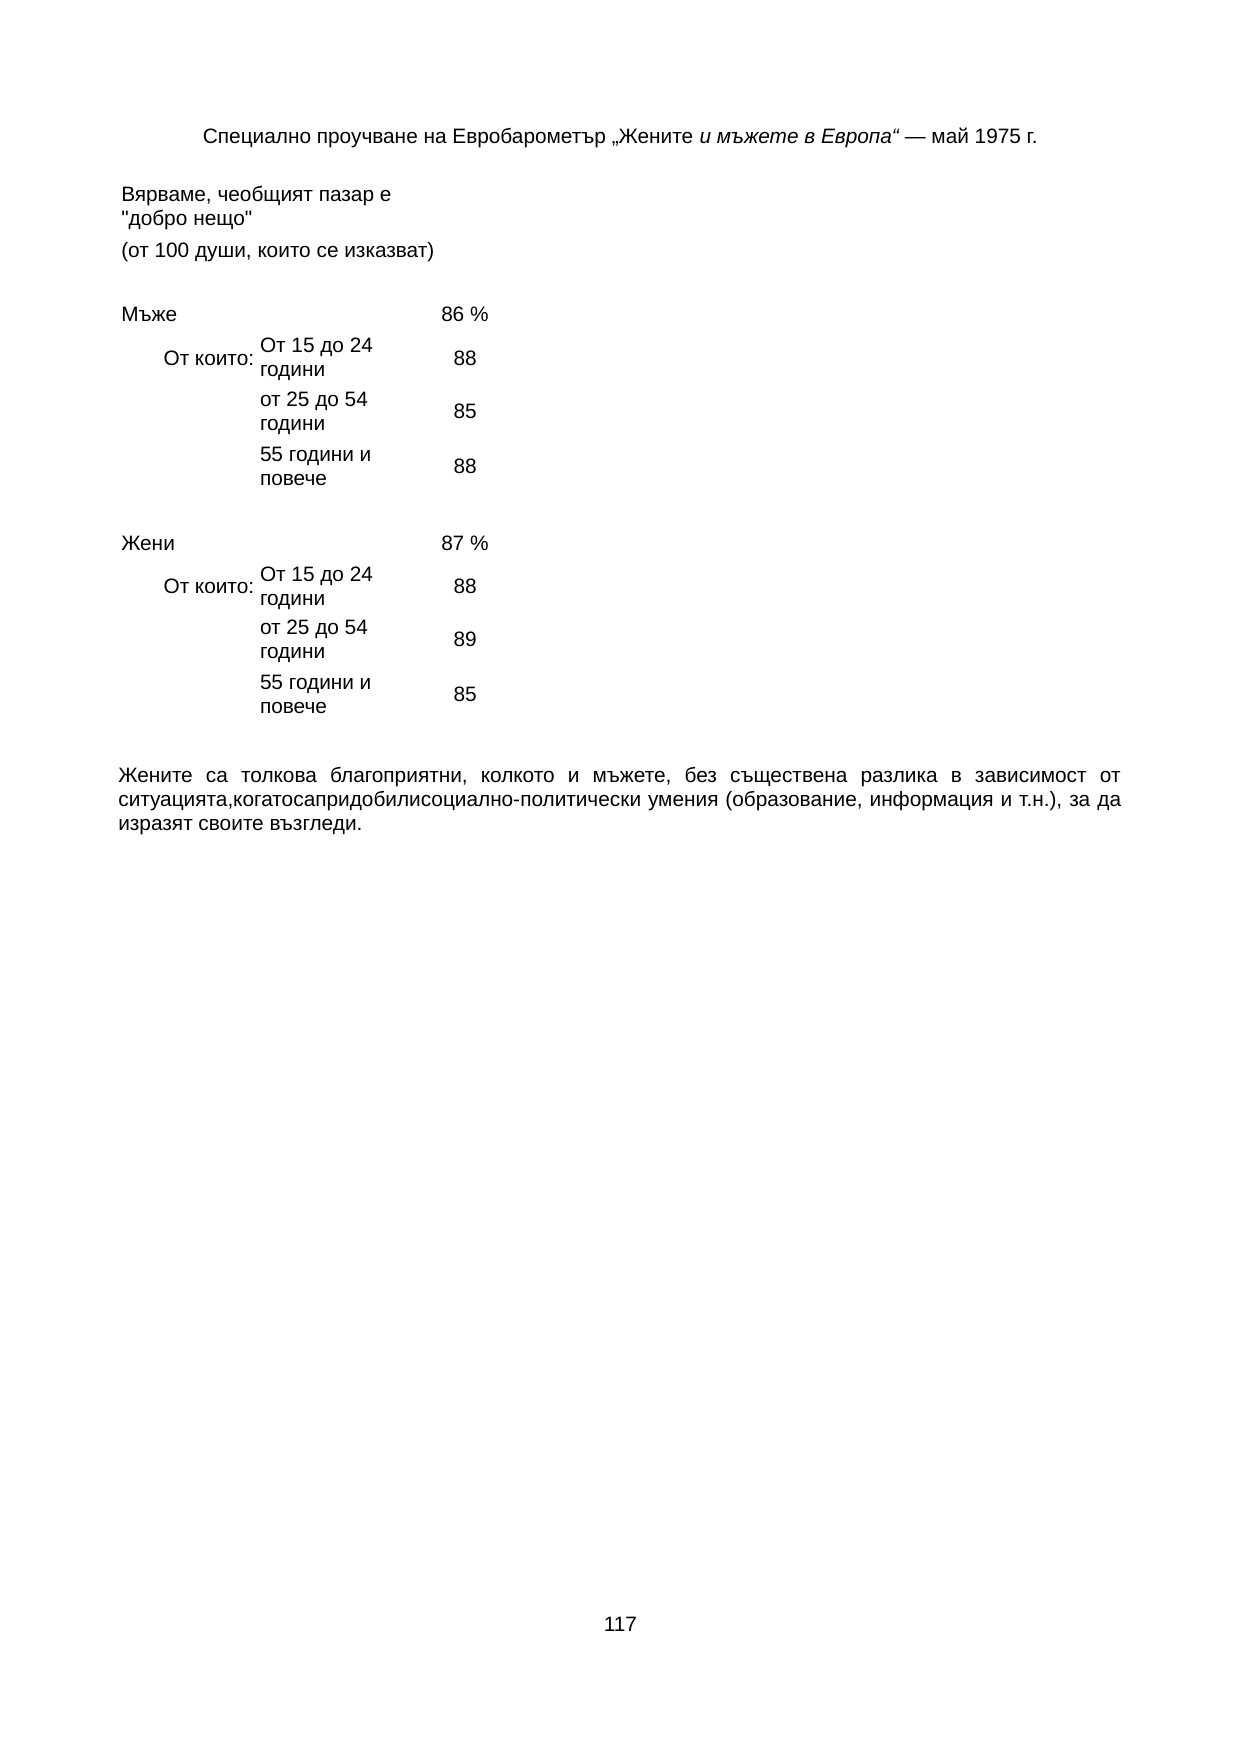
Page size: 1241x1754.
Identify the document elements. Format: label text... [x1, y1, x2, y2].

table_cell (от 100 души, които се изказват) [118, 233, 534, 266]
table_cell 85 [395, 384, 534, 438]
table_cell [395, 266, 534, 298]
table_cell 55 години и повече [257, 666, 395, 722]
table_cell [118, 494, 257, 526]
text Жените са толкова благоприятни, колкото и мъжете, без съществена разлика в зависимост от ситуацията,когатосапридобилисоциално-политически умения (образование, информация и т.н.), за да изразят своите възгледи. [118, 763, 1122, 835]
table_cell 85 [395, 666, 534, 722]
table_cell [257, 526, 395, 558]
table_cell От които: [118, 559, 257, 612]
table_cell От 15 до 24 години [257, 330, 395, 384]
table_cell [118, 438, 257, 494]
table_cell [257, 298, 395, 330]
table_cell Жени [118, 526, 257, 558]
table_cell 55 години и повече [257, 438, 395, 494]
table_cell [118, 666, 257, 722]
table_cell 88 [395, 438, 534, 494]
table_cell 87 % [395, 526, 534, 558]
table_cell от 25 до 54 години [257, 612, 395, 666]
table_cell 89 [395, 612, 534, 666]
table_header Вярваме, чеобщият пазар е "добро нещо" [118, 178, 534, 233]
table_cell От които: [118, 330, 257, 384]
table_cell [257, 266, 395, 298]
table_cell 88 [395, 559, 534, 612]
table_cell [118, 612, 257, 666]
table_cell От 15 до 24 години [257, 559, 395, 612]
table_cell [118, 384, 257, 438]
table_cell [395, 494, 534, 526]
table_cell от 25 до 54 години [257, 384, 395, 438]
table_cell [257, 494, 395, 526]
table_cell 88 [395, 330, 534, 384]
table_cell Мъже [118, 298, 257, 330]
table_cell [118, 266, 257, 298]
table_cell 86 % [395, 298, 534, 330]
